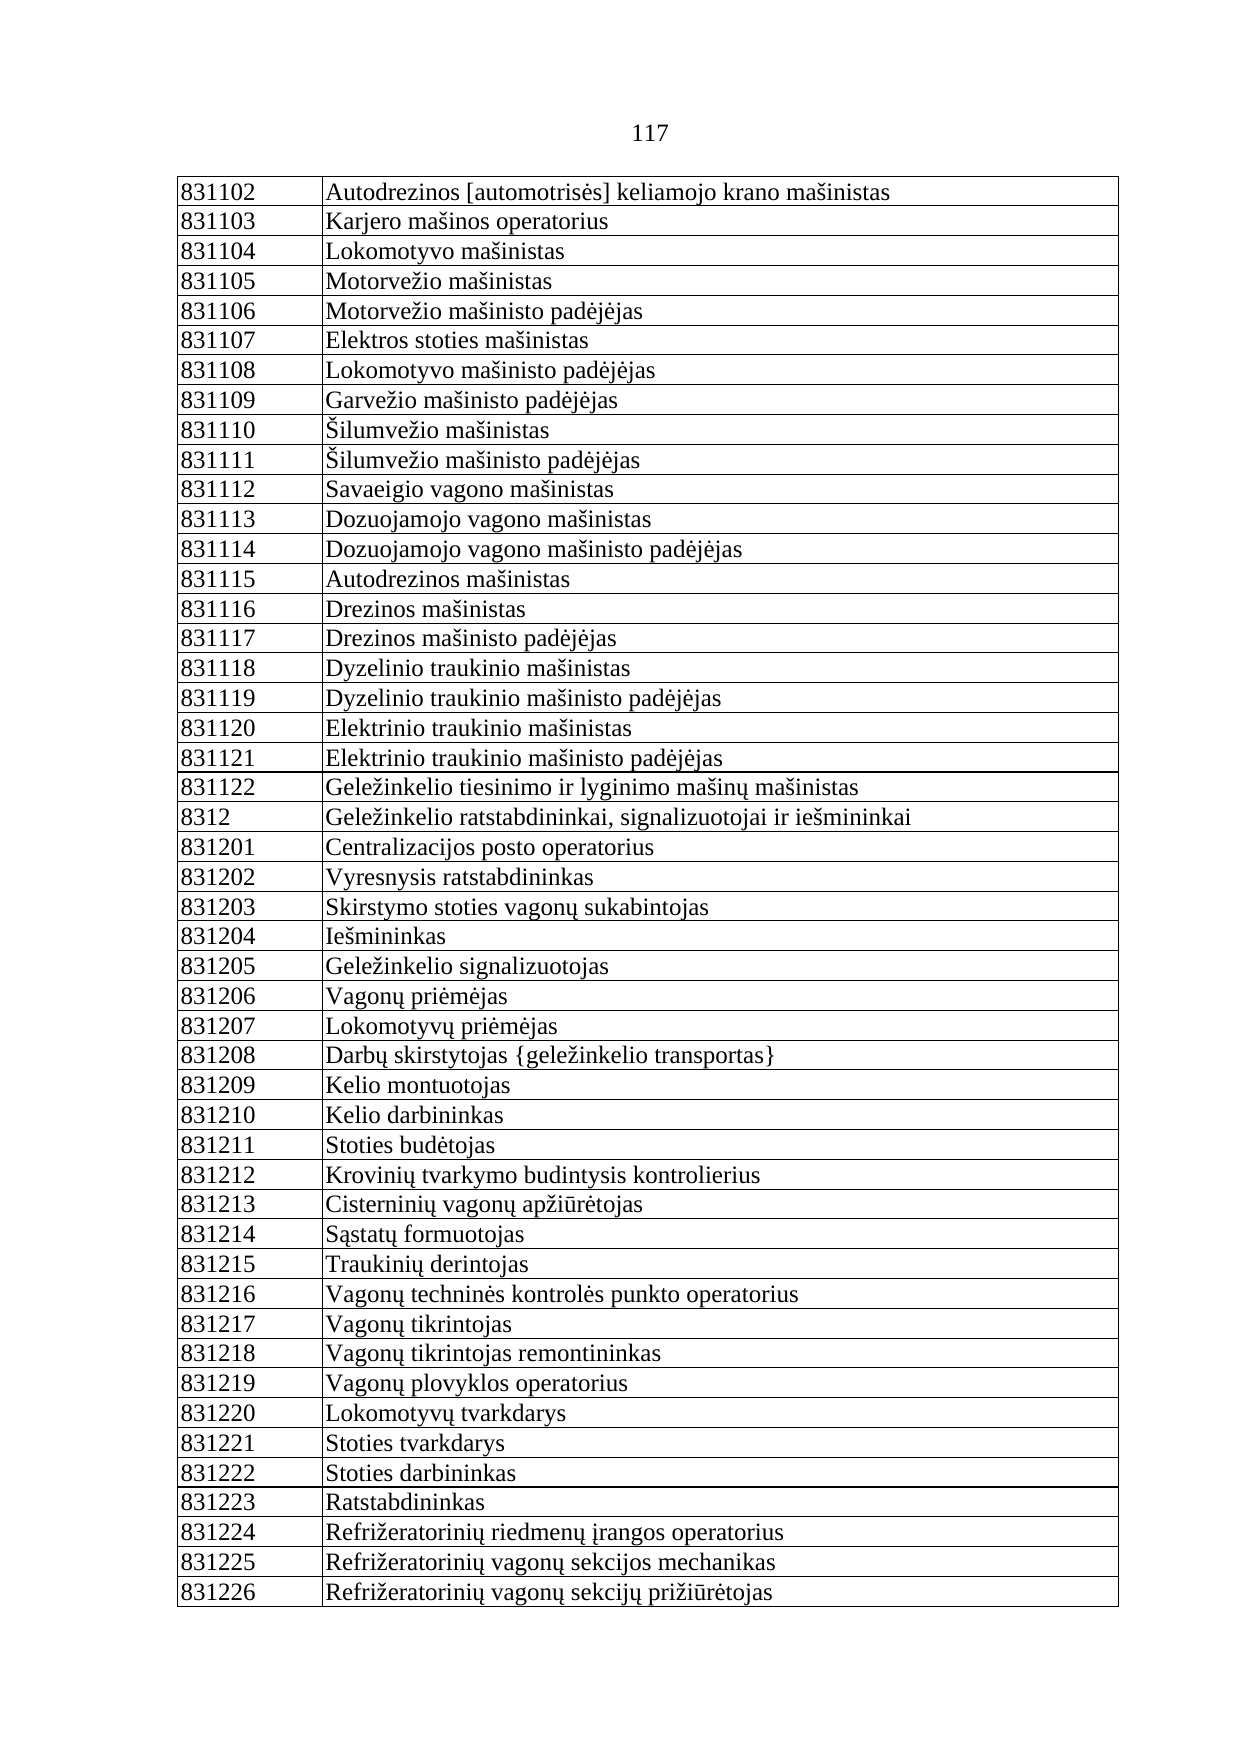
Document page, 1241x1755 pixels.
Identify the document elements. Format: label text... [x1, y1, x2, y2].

table_cell Stoties darbininkas [323, 1458, 1118, 1486]
table_cell 831107 [178, 326, 322, 354]
table_cell Lokomotyvo mašinistas [323, 236, 1118, 265]
table_cell Kelio darbininkas [323, 1100, 1118, 1129]
table_cell 831115 [178, 564, 322, 593]
table_cell Centralizacijos posto operatorius [323, 832, 1118, 861]
table_cell Stoties budėtojas [323, 1130, 1118, 1159]
table_cell 831112 [178, 475, 322, 503]
table_cell 831224 [178, 1517, 322, 1546]
table_cell Geležinkelio tiesinimo ir lyginimo mašinų mašinistas [323, 773, 1118, 801]
table_cell Savaeigio vagono mašinistas [323, 475, 1118, 503]
table_cell 831214 [178, 1219, 322, 1248]
table_cell Vagonų tikrintojas [323, 1309, 1118, 1337]
table_cell 831114 [178, 534, 322, 563]
table_cell Autodrezinos mašinistas [323, 564, 1118, 593]
table_cell 8312 [178, 802, 322, 831]
table_cell Vagonų plovyklos operatorius [323, 1368, 1118, 1397]
table_cell 831223 [178, 1488, 322, 1516]
table_cell 831201 [178, 832, 322, 861]
table_cell 831119 [178, 683, 322, 712]
table_cell 831203 [178, 892, 322, 920]
table_cell 831117 [178, 624, 322, 652]
table_cell Dyzelinio traukinio mašinisto padėjėjas [323, 683, 1118, 712]
table_cell Dozuojamojo vagono mašinisto padėjėjas [323, 534, 1118, 563]
table_cell 831209 [178, 1070, 322, 1099]
table_cell Elektros stoties mašinistas [323, 326, 1118, 354]
table_cell Vyresnysis ratstabdininkas [323, 862, 1118, 891]
table_cell 831218 [178, 1339, 322, 1367]
table_cell 831102 [178, 177, 322, 205]
table_cell 831213 [178, 1190, 322, 1218]
table_cell Dyzelinio traukinio mašinistas [323, 653, 1118, 682]
table_cell Geležinkelio ratstabdininkai, signalizuotojai ir iešmininkai [323, 802, 1118, 831]
table_cell 831202 [178, 862, 322, 891]
table_cell 831226 [178, 1577, 322, 1606]
table_cell 831120 [178, 713, 322, 742]
table_cell Darbų skirstytojas {geležinkelio transportas} [323, 1041, 1118, 1069]
table_cell Lokomotyvų tvarkdarys [323, 1398, 1118, 1427]
table_cell Dozuojamojo vagono mašinistas [323, 504, 1118, 533]
table_cell Kelio montuotojas [323, 1070, 1118, 1099]
table_cell 831208 [178, 1041, 322, 1069]
table_cell 831122 [178, 773, 322, 801]
table_cell Vagonų tikrintojas remontininkas [323, 1339, 1118, 1367]
table_cell Refrižeratorinių vagonų sekcijų prižiūrėtojas [323, 1577, 1118, 1606]
table_cell Motorvežio mašinisto padėjėjas [323, 296, 1118, 324]
table_cell 831103 [178, 206, 322, 235]
table_cell 831121 [178, 743, 322, 771]
table_cell Elektrinio traukinio mašinistas [323, 713, 1118, 742]
table_cell Geležinkelio signalizuotojas [323, 951, 1118, 980]
table_cell 831220 [178, 1398, 322, 1427]
table_cell 831111 [178, 445, 322, 473]
table_cell 831205 [178, 951, 322, 980]
table_cell Garvežio mašinisto padėjėjas [323, 385, 1118, 414]
table_cell 831217 [178, 1309, 322, 1337]
table_cell 831106 [178, 296, 322, 324]
table_cell 831110 [178, 415, 322, 444]
table_cell 831108 [178, 355, 322, 384]
table_cell Karjero mašinos operatorius [323, 206, 1118, 235]
table_cell 831105 [178, 266, 322, 295]
table_cell Elektrinio traukinio mašinisto padėjėjas [323, 743, 1118, 771]
table_cell Refrižeratorinių vagonų sekcijos mechanikas [323, 1547, 1118, 1576]
table_cell 831206 [178, 981, 322, 1010]
table_cell 831219 [178, 1368, 322, 1397]
table_cell Šilumvežio mašinisto padėjėjas [323, 445, 1118, 473]
table_cell Vagonų techninės kontrolės punkto operatorius [323, 1279, 1118, 1308]
table_cell Lokomotyvo mašinisto padėjėjas [323, 355, 1118, 384]
table_cell Šilumvežio mašinistas [323, 415, 1118, 444]
table_cell 831211 [178, 1130, 322, 1159]
table_cell 831215 [178, 1249, 322, 1278]
table_cell 831109 [178, 385, 322, 414]
table_cell 831216 [178, 1279, 322, 1308]
table_cell 831210 [178, 1100, 322, 1129]
table_cell Drezinos mašinistas [323, 594, 1118, 622]
table_cell Vagonų priėmėjas [323, 981, 1118, 1010]
table_cell Krovinių tvarkymo budintysis kontrolierius [323, 1160, 1118, 1188]
table_cell 831212 [178, 1160, 322, 1188]
table_cell 831204 [178, 921, 322, 950]
table_cell Sąstatų formuotojas [323, 1219, 1118, 1248]
table_cell Stoties tvarkdarys [323, 1428, 1118, 1457]
table_cell 831221 [178, 1428, 322, 1457]
table_cell 831116 [178, 594, 322, 622]
table_cell 831118 [178, 653, 322, 682]
table_cell 831113 [178, 504, 322, 533]
table_cell Ratstabdininkas [323, 1488, 1118, 1516]
table_cell Skirstymo stoties vagonų sukabintojas [323, 892, 1118, 920]
table_cell Drezinos mašinisto padėjėjas [323, 624, 1118, 652]
table_cell 831104 [178, 236, 322, 265]
table_cell Lokomotyvų priėmėjas [323, 1011, 1118, 1039]
table_cell 831207 [178, 1011, 322, 1039]
table_cell Iešmininkas [323, 921, 1118, 950]
table_cell 831222 [178, 1458, 322, 1486]
table_cell 831225 [178, 1547, 322, 1576]
table_cell Cisterninių vagonų apžiūrėtojas [323, 1190, 1118, 1218]
table_cell Refrižeratorinių riedmenų įrangos operatorius [323, 1517, 1118, 1546]
table_cell Traukinių derintojas [323, 1249, 1118, 1278]
table_cell Motorvežio mašinistas [323, 266, 1118, 295]
table_cell Autodrezinos [automotrisės] keliamojo krano mašinistas [323, 177, 1118, 205]
